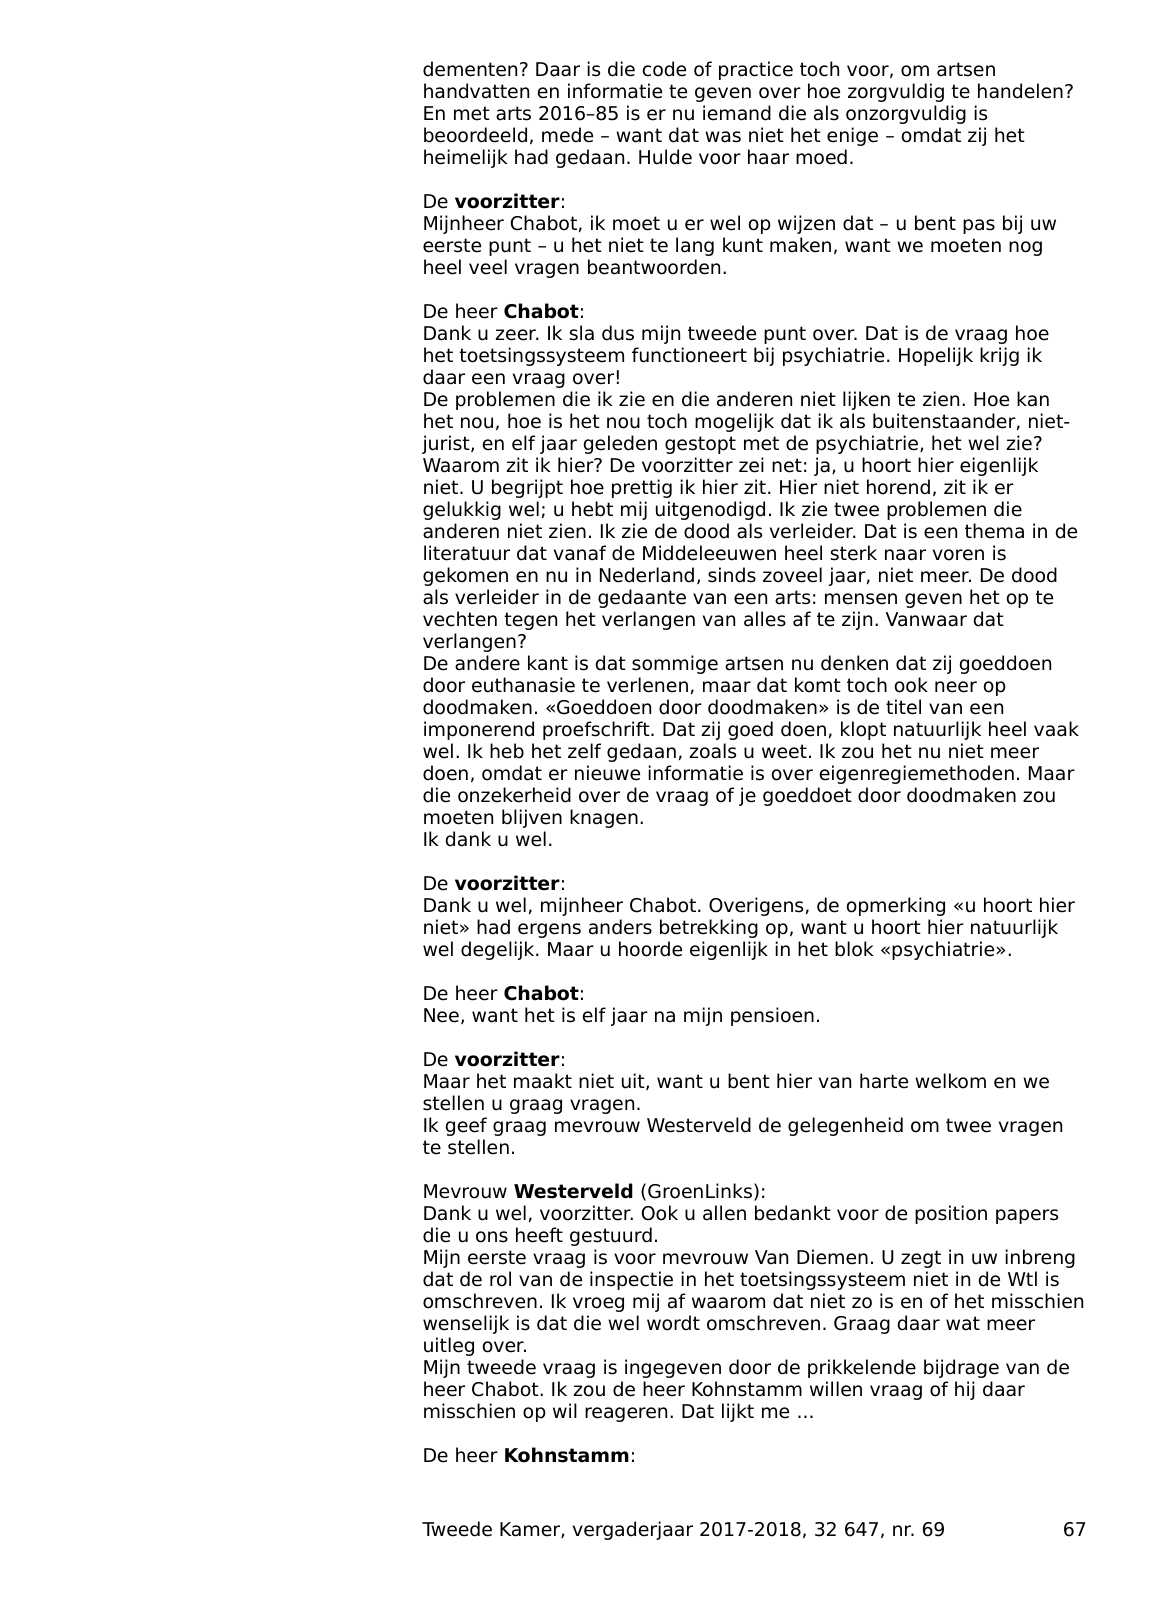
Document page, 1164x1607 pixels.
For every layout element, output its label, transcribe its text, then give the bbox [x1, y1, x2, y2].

text De voorzitter: [422, 1049, 1087, 1071]
text Mevrouw Westerveld (GroenLinks): [422, 1181, 1087, 1203]
text De voorzitter: [422, 873, 1087, 895]
text Ik geef graag mevrouw Westerveld de gelegenheid om twee vragen te stellen. [422, 1115, 1087, 1159]
text De heer Chabot: [422, 301, 1087, 323]
text De voorzitter: [422, 191, 1087, 213]
text Dank u zeer. Ik sla dus mijn tweede punt over. Dat is de vraag hoe het toetsingssysteem functioneert bij psychiatrie. Hopelijk krijg ik daar een vraag over! [422, 323, 1087, 389]
text De heer Kohnstamm: [422, 1445, 1087, 1467]
text De problemen die ik zie en die anderen niet lijken te zien. Hoe kan het nou, hoe is het nou toch mogelijk dat ik als buitenstaander, niet-jurist, en elf jaar geleden gestopt met de psychiatrie, het wel zie? Waarom zit ik hier? De voorzitter zei net: ja, u hoort hier eigenlijk niet. U begrijpt hoe prettig ik hier zit. Hier niet horend, zit ik er gelukkig wel; u hebt mij uitgenodigd. Ik zie twee problemen die anderen niet zien. Ik zie de dood als verleider. Dat is een thema in de literatuur dat vanaf de Middeleeuwen heel sterk naar voren is gekomen en nu in Nederland, sinds zoveel jaar, niet meer. De dood als verleider in de gedaante van een arts: mensen geven het op te vechten tegen het verlangen van alles af te zijn. Vanwaar dat verlangen? [422, 389, 1087, 653]
text dementen? Daar is die code of practice toch voor, om artsen handvatten en informatie te geven over hoe zorgvuldig te handelen? En met arts 2016–85 is er nu iemand die als onzorgvuldig is beoordeeld, mede – want dat was niet het enige – omdat zij het heimelijk had gedaan. Hulde voor haar moed. [422, 59, 1087, 169]
text Dank u wel, mijnheer Chabot. Overigens, de opmerking «u hoort hier niet» had ergens anders betrekking op, want u hoort hier natuurlijk wel degelijk. Maar u hoorde eigenlijk in het blok «psychiatrie». [422, 895, 1087, 961]
text De heer Chabot: [422, 983, 1087, 1005]
text Mijnheer Chabot, ik moet u er wel op wijzen dat – u bent pas bij uw eerste punt – u het niet te lang kunt maken, want we moeten nog heel veel vragen beantwoorden. [422, 213, 1087, 279]
text Mijn tweede vraag is ingegeven door de prikkelende bijdrage van de heer Chabot. Ik zou de heer Kohnstamm willen vraag of hij daar misschien op wil reageren. Dat lijkt me ... [422, 1357, 1087, 1423]
text De andere kant is dat sommige artsen nu denken dat zij goeddoen door euthanasie te verlenen, maar dat komt toch ook neer op doodmaken. «Goeddoen door doodmaken» is de titel van een imponerend proefschrift. Dat zij goed doen, klopt natuurlijk heel vaak wel. Ik heb het zelf gedaan, zoals u weet. Ik zou het nu niet meer doen, omdat er nieuwe informatie is over eigenregiemethoden. Maar die onzekerheid over de vraag of je goeddoet door doodmaken zou moeten blijven knagen. [422, 653, 1087, 829]
text Mijn eerste vraag is voor mevrouw Van Diemen. U zegt in uw inbreng dat de rol van de inspectie in het toetsingssysteem niet in de Wtl is omschreven. Ik vroeg mij af waarom dat niet zo is en of het misschien wenselijk is dat die wel wordt omschreven. Graag daar wat meer uitleg over. [422, 1247, 1087, 1357]
text Nee, want het is elf jaar na mijn pensioen. [422, 1005, 1087, 1027]
text Dank u wel, voorzitter. Ook u allen bedankt voor de position papers die u ons heeft gestuurd. [422, 1203, 1087, 1247]
text Ik dank u wel. [422, 829, 1087, 851]
text Maar het maakt niet uit, want u bent hier van harte welkom en we stellen u graag vragen. [422, 1071, 1087, 1115]
